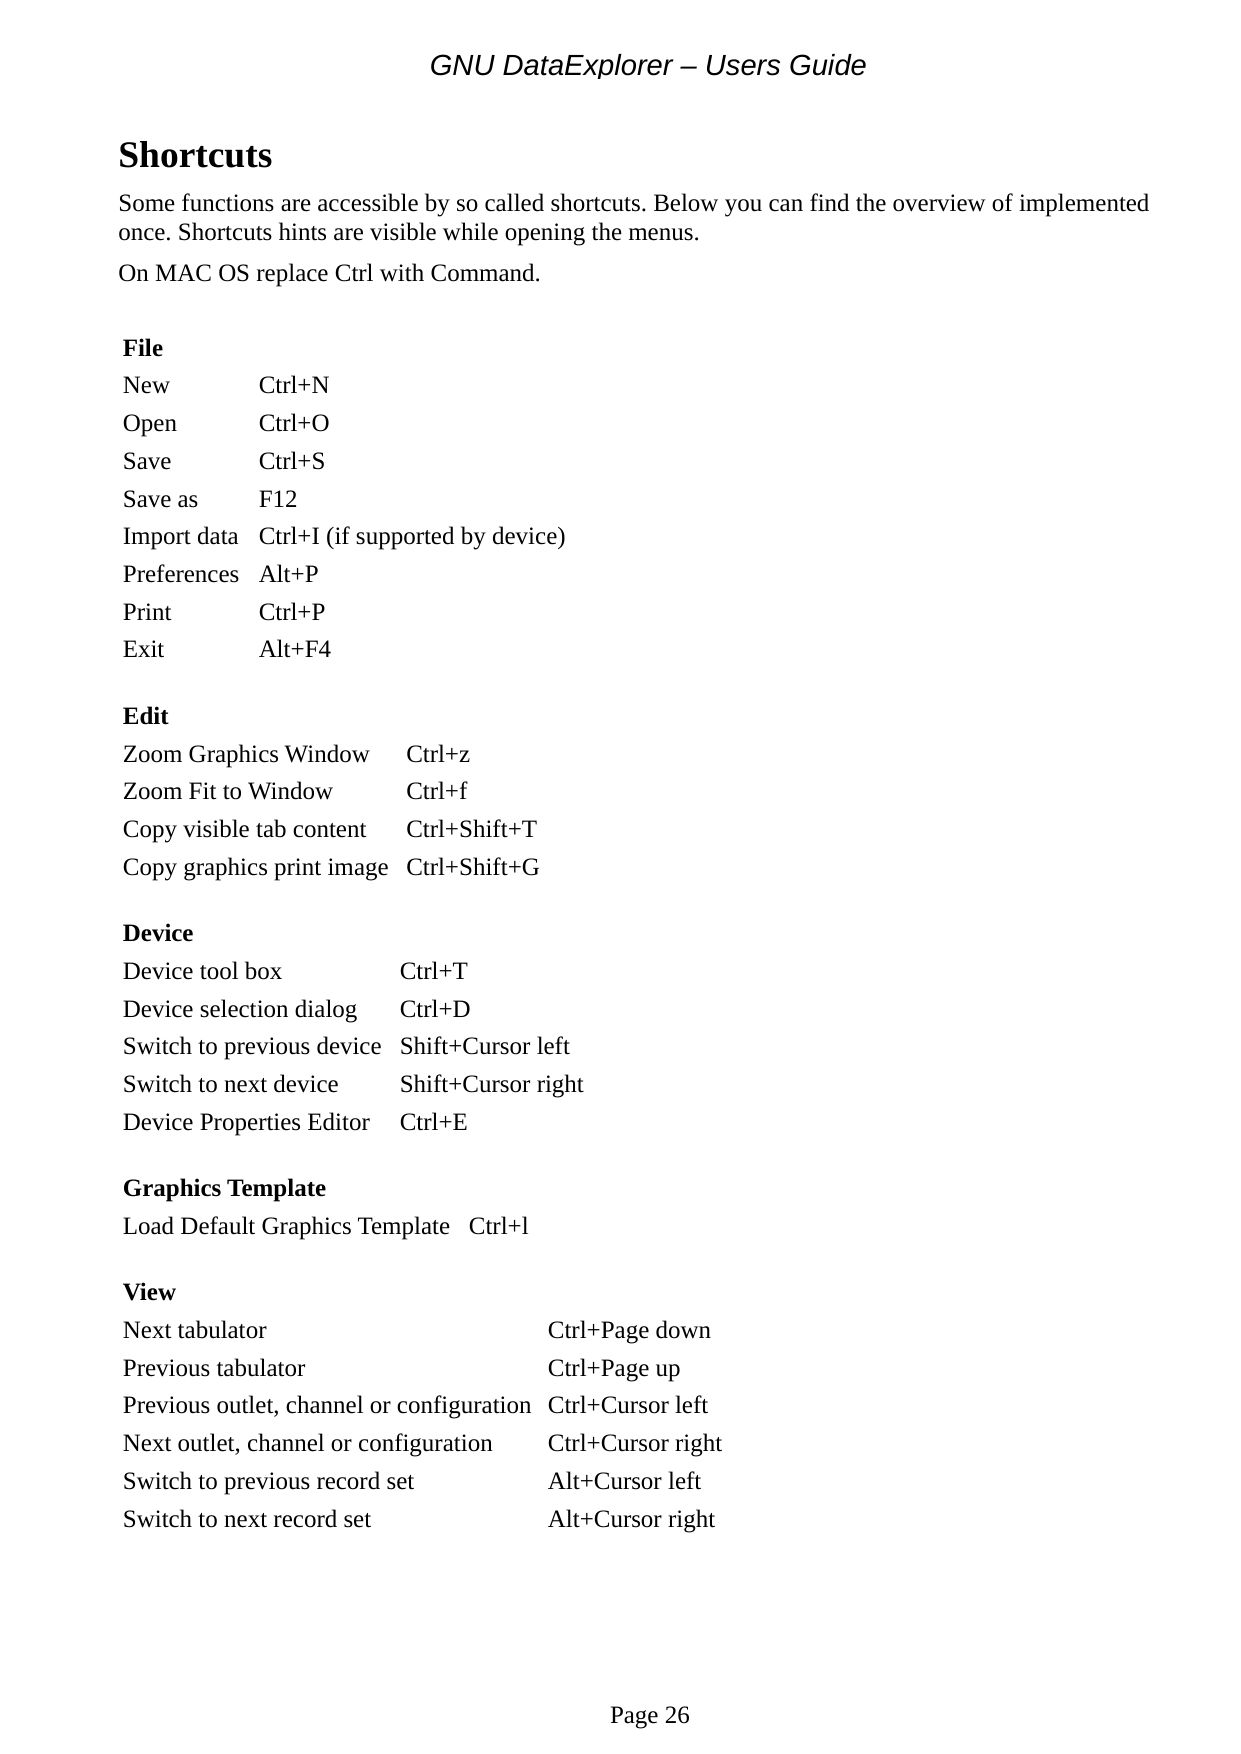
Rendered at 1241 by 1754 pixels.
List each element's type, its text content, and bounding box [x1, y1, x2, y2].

table_cell Ctrl+I (if supported by device) [254, 517, 576, 555]
table_cell Ctrl+Cursor left [543, 1386, 739, 1424]
table_cell Save as [118, 479, 254, 517]
table_header [402, 697, 556, 734]
table_cell Load Default Graphics Template [118, 1207, 464, 1244]
table_header [395, 914, 600, 952]
table_header [464, 1169, 544, 1207]
table_cell Preferences [118, 555, 254, 592]
table_cell Alt+Cursor right [543, 1499, 739, 1537]
table_cell Shift+Cursor right [395, 1065, 600, 1102]
table_cell New [118, 366, 254, 404]
table_header [543, 1273, 739, 1311]
subtitle Shortcuts [118, 133, 1181, 176]
table_cell Ctrl+Page up [543, 1349, 739, 1386]
table_cell Ctrl+Shift+T [402, 810, 556, 847]
text Some functions are accessible by so called shortcuts. Below you can find the overview of implemented once. Shortcuts hints are visible while opening the menus. [118, 188, 1181, 246]
table_cell Shift+Cursor left [395, 1027, 600, 1065]
table_cell Device tool box [118, 952, 395, 989]
table_cell Ctrl+S [254, 442, 576, 479]
text On MAC OS replace Ctrl with Command. [118, 258, 1181, 287]
table_cell Copy visible tab content [118, 810, 402, 847]
table_cell Zoom Fit to Window [118, 772, 402, 810]
table_cell Ctrl+Page down [543, 1311, 739, 1348]
table_cell Switch to previous device [118, 1027, 395, 1065]
table_cell Copy graphics print image [118, 848, 402, 885]
table_cell Previous outlet, channel or configuration [118, 1386, 543, 1424]
table_header [254, 329, 576, 366]
table_header Graphics Template [118, 1169, 464, 1207]
table_cell Ctrl+l [464, 1207, 544, 1244]
table_header Device [118, 914, 395, 952]
table_cell Zoom Graphics Window [118, 734, 402, 772]
table_cell Import data [118, 517, 254, 555]
table_header File [118, 329, 254, 366]
table_cell Previous tabulator [118, 1349, 543, 1386]
table_cell Device Properties Editor [118, 1103, 395, 1140]
table_cell Ctrl+Cursor right [543, 1424, 739, 1462]
table_header Edit [118, 697, 402, 734]
table_cell Alt+P [254, 555, 576, 592]
table_cell Ctrl+f [402, 772, 556, 810]
table_cell Ctrl+Shift+G [402, 848, 556, 885]
table_cell Ctrl+P [254, 593, 576, 630]
table_cell Ctrl+N [254, 366, 576, 404]
table_cell Open [118, 404, 254, 442]
table_cell Device selection dialog [118, 989, 395, 1027]
table_cell Ctrl+D [395, 989, 600, 1027]
table_cell Ctrl+T [395, 952, 600, 989]
table_cell Switch to previous record set [118, 1462, 543, 1499]
table_cell Ctrl+z [402, 734, 556, 772]
table_cell Alt+Cursor left [543, 1462, 739, 1499]
table_cell Ctrl+O [254, 404, 576, 442]
table_cell Switch to next record set [118, 1499, 543, 1537]
table_cell Save [118, 442, 254, 479]
table_cell F12 [254, 479, 576, 517]
table_cell Ctrl+E [395, 1103, 600, 1140]
table_cell Exit [118, 630, 254, 668]
table_cell Next tabulator [118, 1311, 543, 1348]
table_cell Next outlet, channel or configuration [118, 1424, 543, 1462]
table_cell Switch to next device [118, 1065, 395, 1102]
table_header View [118, 1273, 543, 1311]
table_cell Alt+F4 [254, 630, 576, 668]
table_cell Print [118, 593, 254, 630]
